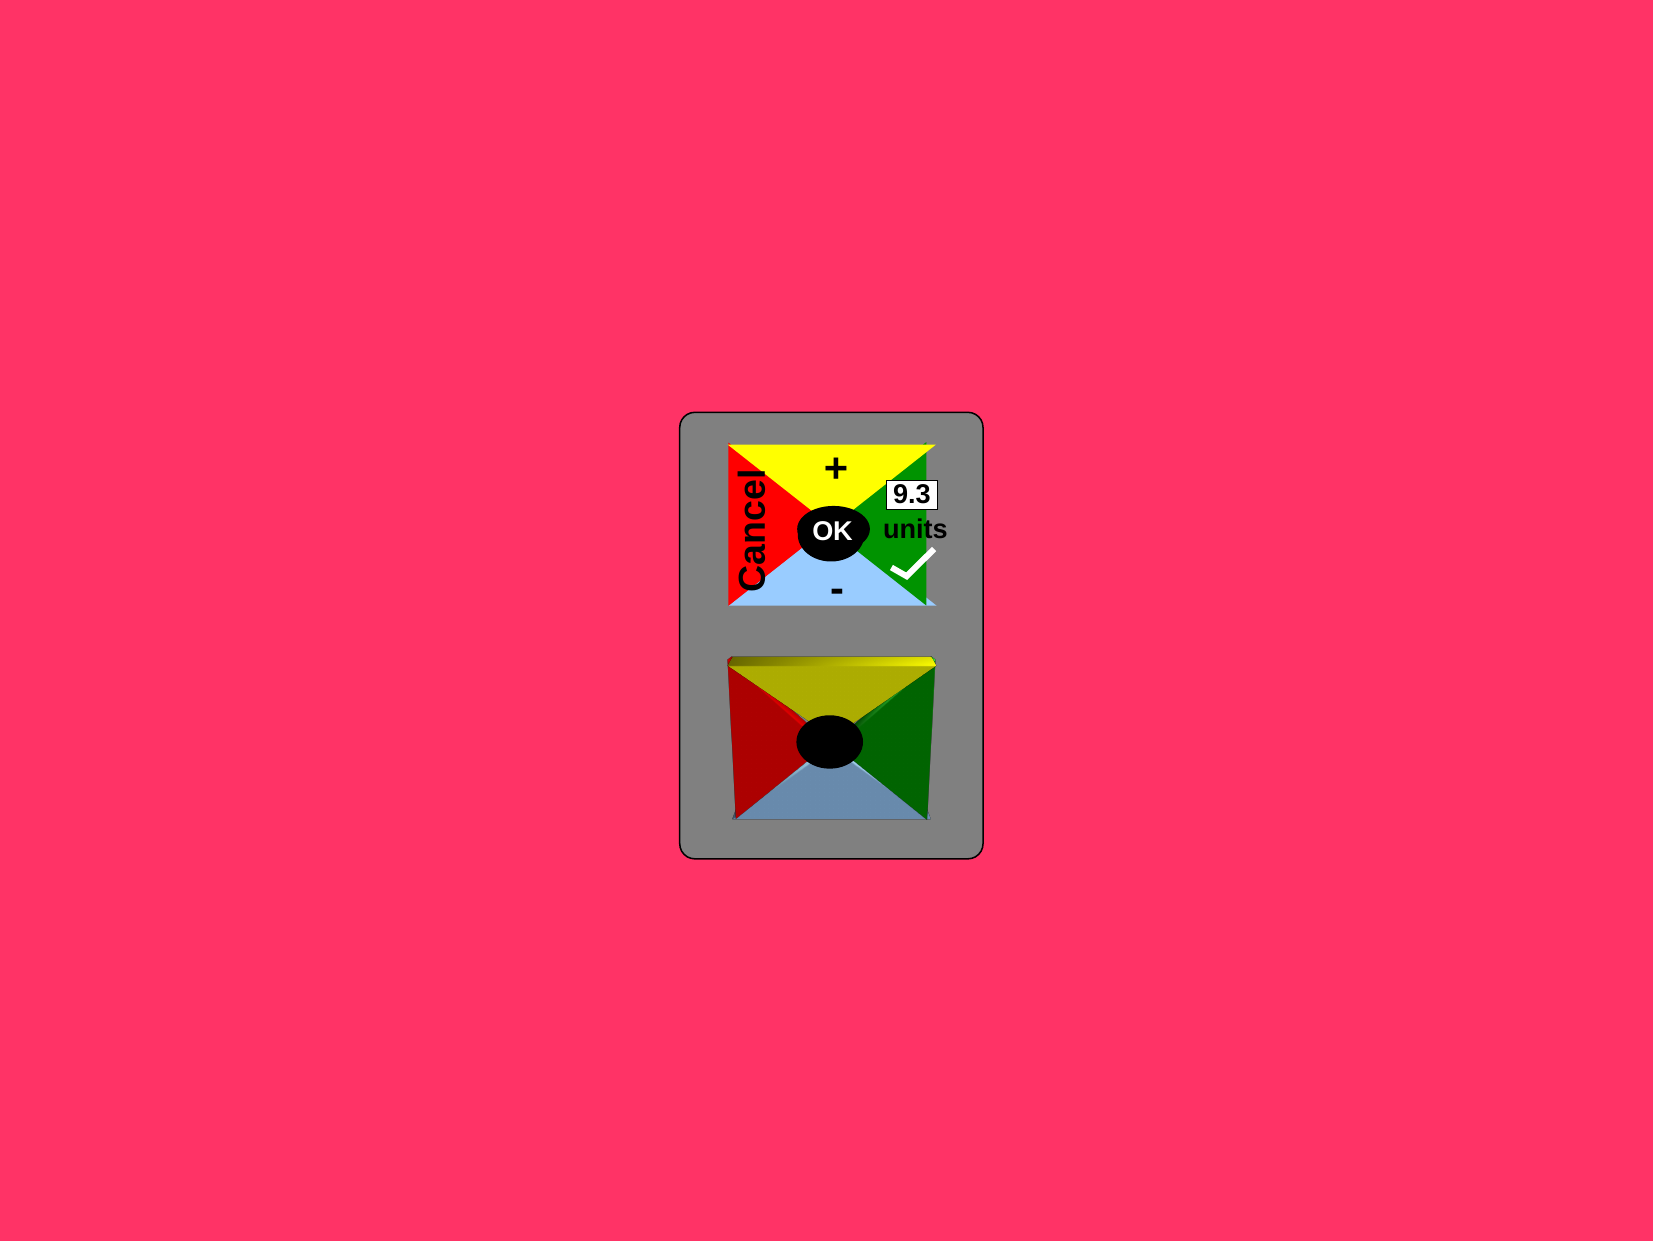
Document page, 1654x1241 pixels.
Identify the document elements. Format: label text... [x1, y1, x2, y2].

text_box + [770, 435, 903, 497]
text_box Cancel [721, 453, 764, 608]
text_box units [868, 506, 963, 552]
text_box 9.3 [886, 480, 938, 510]
text_box - [777, 555, 898, 589]
text_box [679, 412, 984, 859]
text_box OK [797, 509, 868, 555]
